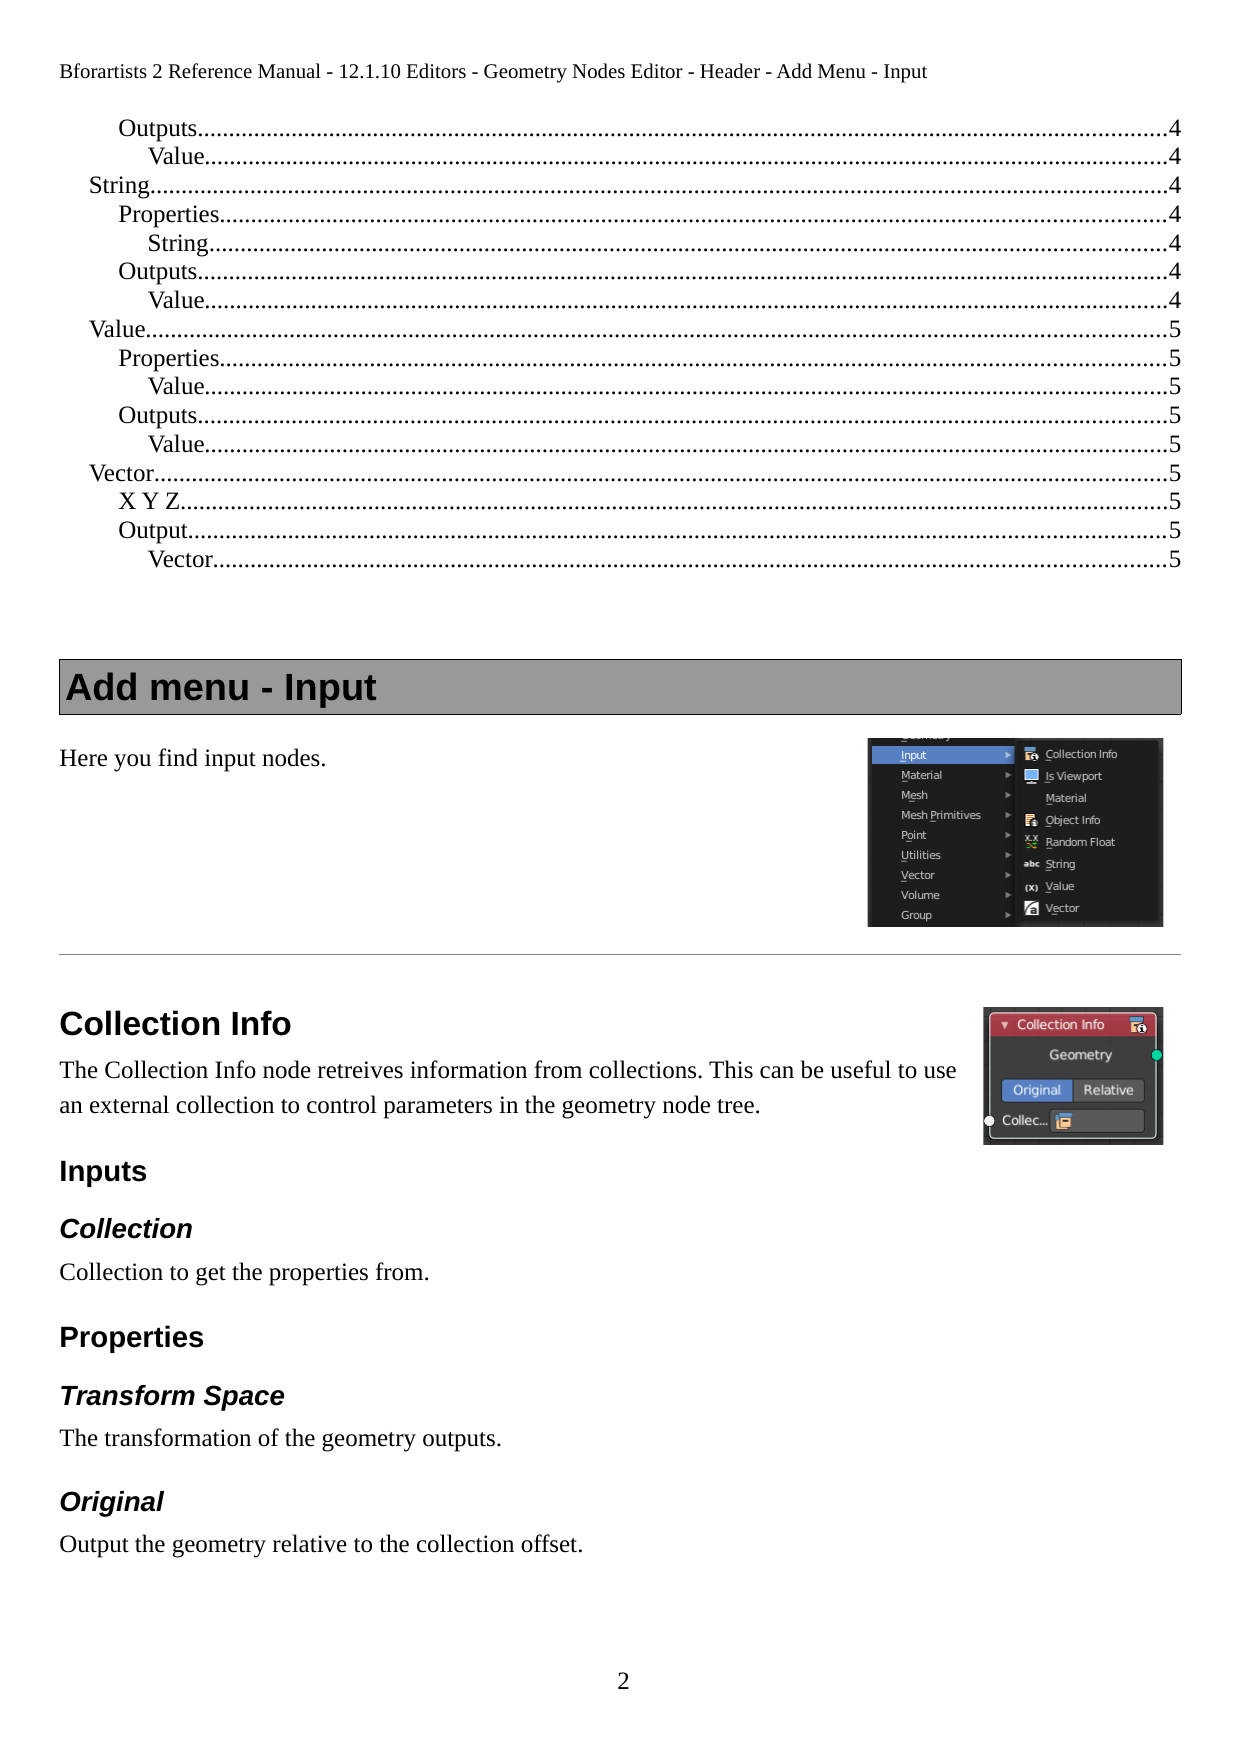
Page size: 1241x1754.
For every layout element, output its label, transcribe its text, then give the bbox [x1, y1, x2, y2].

text Properties 4 [118, 199, 1181, 228]
text Output 5 [118, 515, 1181, 544]
subtitle Original [59, 1485, 1181, 1517]
subtitle Inputs [59, 1153, 1181, 1187]
text The Collection Info node retreives information from collections. This can be useful to use an external collection to control parameters in the geometry node tree. [59, 1055, 983, 1118]
text Vector 5 [88, 458, 1181, 486]
text Outputs 4 [118, 113, 1181, 141]
text Value 4 [147, 141, 1181, 170]
text Properties 5 [118, 343, 1181, 371]
table_header Add menu - Input [60, 660, 1181, 714]
text Vector 5 [147, 544, 1181, 573]
picture [983, 1007, 1164, 1145]
text Here you find input nodes. [59, 743, 867, 772]
picture [867, 738, 1164, 927]
text Value 5 [88, 314, 1181, 343]
subtitle Collection [59, 1212, 1181, 1244]
subtitle Properties [59, 1320, 1181, 1354]
text Collection to get the properties from. [59, 1257, 1181, 1285]
text String 4 [147, 228, 1181, 256]
text Outputs 5 [118, 400, 1181, 429]
subtitle Transform Space [59, 1379, 1181, 1411]
text X Y Z 5 [118, 486, 1181, 515]
text String 4 [88, 170, 1181, 199]
text Value 5 [147, 371, 1181, 400]
text The transformation of the geometry outputs. [59, 1423, 1181, 1452]
subtitle Collection Info [59, 1004, 1181, 1043]
text Value 5 [147, 429, 1181, 458]
text Output the geometry relative to the collection offset. [59, 1529, 1181, 1558]
text Outputs 4 [118, 256, 1181, 285]
text Value 4 [147, 285, 1181, 314]
